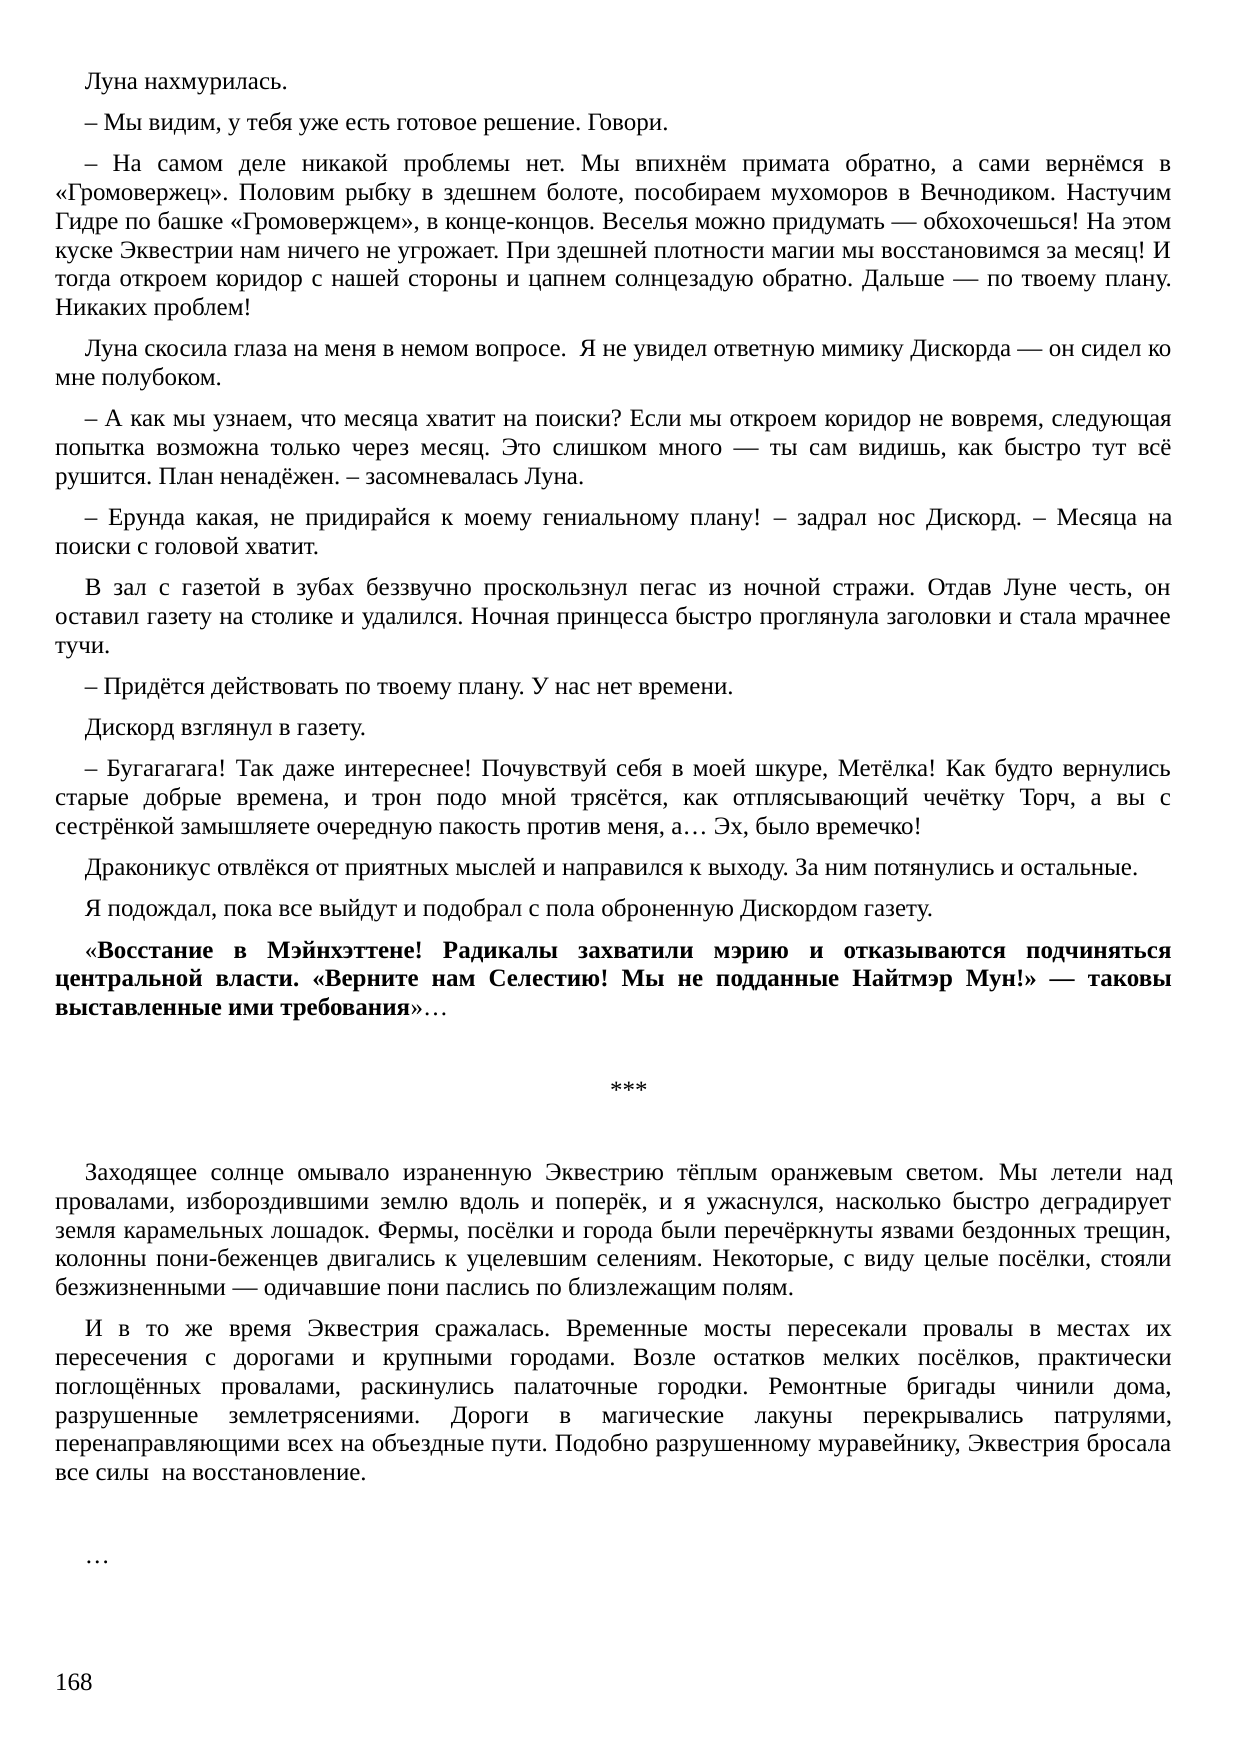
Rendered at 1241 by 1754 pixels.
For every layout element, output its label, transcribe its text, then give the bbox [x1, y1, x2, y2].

text *** [55, 1075, 1173, 1103]
text В зал с газетой в зубах беззвучно проскользнул пегас из ночной стражи. Отдав Луне честь, он оставил газету на столике и удалился. Ночная принцесса быстро проглянула заголовки и стала мрачнее тучи. [55, 572, 1173, 658]
text Заходящее солнце омывало израненную Эквестрию тёплым оранжевым светом. Мы летели над провалами, избороздившими землю вдоль и поперёк, и я ужаснулся, насколько быстро деградирует земля карамельных лошадок. Фермы, посёлки и города были перечёркнуты язвами бездонных трещин, колонны пони-беженцев двигались к уцелевшим селениям. Некоторые, с виду целые посёлки, стояли безжизненными — одичавшие пони паслись по близлежащим полям. [55, 1157, 1173, 1301]
text – Придётся действовать по твоему плану. У нас нет времени. [55, 671, 1173, 700]
text Луна скосила глаза на меня в немом вопросе. Я не увидел ответную мимику Дискорда — он сидел ко мне полубоком. [55, 333, 1173, 391]
text Драконикус отвлёкся от приятных мыслей и направился к выходу. За ним потянулись и остальные. [55, 852, 1173, 881]
text – А как мы узнаем, что месяца хватит на поиски? Если мы откроем коридор не вовремя, следующая попытка возможна только через месяц. Это слишком много — ты сам видишь, как быстро тут всё рушится. План ненадёжен. – засомневалась Луна. [55, 403, 1173, 490]
text … [55, 1540, 1173, 1568]
text – Бугагагага! Так даже интереснее! Почувствуй себя в моей шкуре, Метёлка! Как будто вернулись старые добрые времена, и трон подо мной трясётся, как отплясывающий чечётку Торч, а вы с сестрёнкой замышляете очередную пакость против меня, а… Эх, было времечко! [55, 753, 1173, 840]
text – Ерунда какая, не придирайся к моему гениальному плану! – задрал нос Дискорд. – Месяца на поиски с головой хватит. [55, 502, 1173, 560]
text Дискорд взглянул в газету. [55, 712, 1173, 741]
text И в то же время Эквестрия сражалась. Временные мосты пересекали провалы в местах их пересечения с дорогами и крупными городами. Возле остатков мелких посёлков, практически поглощённых провалами, раскинулись палаточные городки. Ремонтные бригады чинили дома, разрушенные землетрясениями. Дороги в магические лакуны перекрывались патрулями, перенаправляющими всех на объездные пути. Подобно разрушенному муравейнику, Эквестрия бросала все силы на восстановление. [55, 1313, 1173, 1486]
text – Мы видим, у тебя уже есть готовое решение. Говори. [55, 107, 1173, 136]
text Луна нахмурилась. [55, 66, 1173, 95]
text «Восстание в Мэйнхэттене! Радикалы захватили мэрию и отказываются подчиняться центральной власти. «Верните нам Селестию! Мы не подданные Найтмэр Мун!» — таковы выставленные ими требования»… [55, 935, 1173, 1021]
text – На самом деле никакой проблемы нет. Мы впихнём примата обратно, а сами вернёмся в «Громовержец». Половим рыбку в здешнем болоте, пособираем мухоморов в Вечнодиком. Настучим Гидре по башке «Громовержцем», в конце-концов. Веселья можно придумать — обхохочешься! На этом куске Эквестрии нам ничего не угрожает. При здешней плотности магии мы восстановимся за месяц! И тогда откроем коридор с нашей стороны и цапнем солнцезадую обратно. Дальше — по твоему плану. Никаких проблем! [55, 148, 1173, 321]
text Я подождал, пока все выйдут и подобрал с пола оброненную Дискордом газету. [55, 893, 1173, 922]
